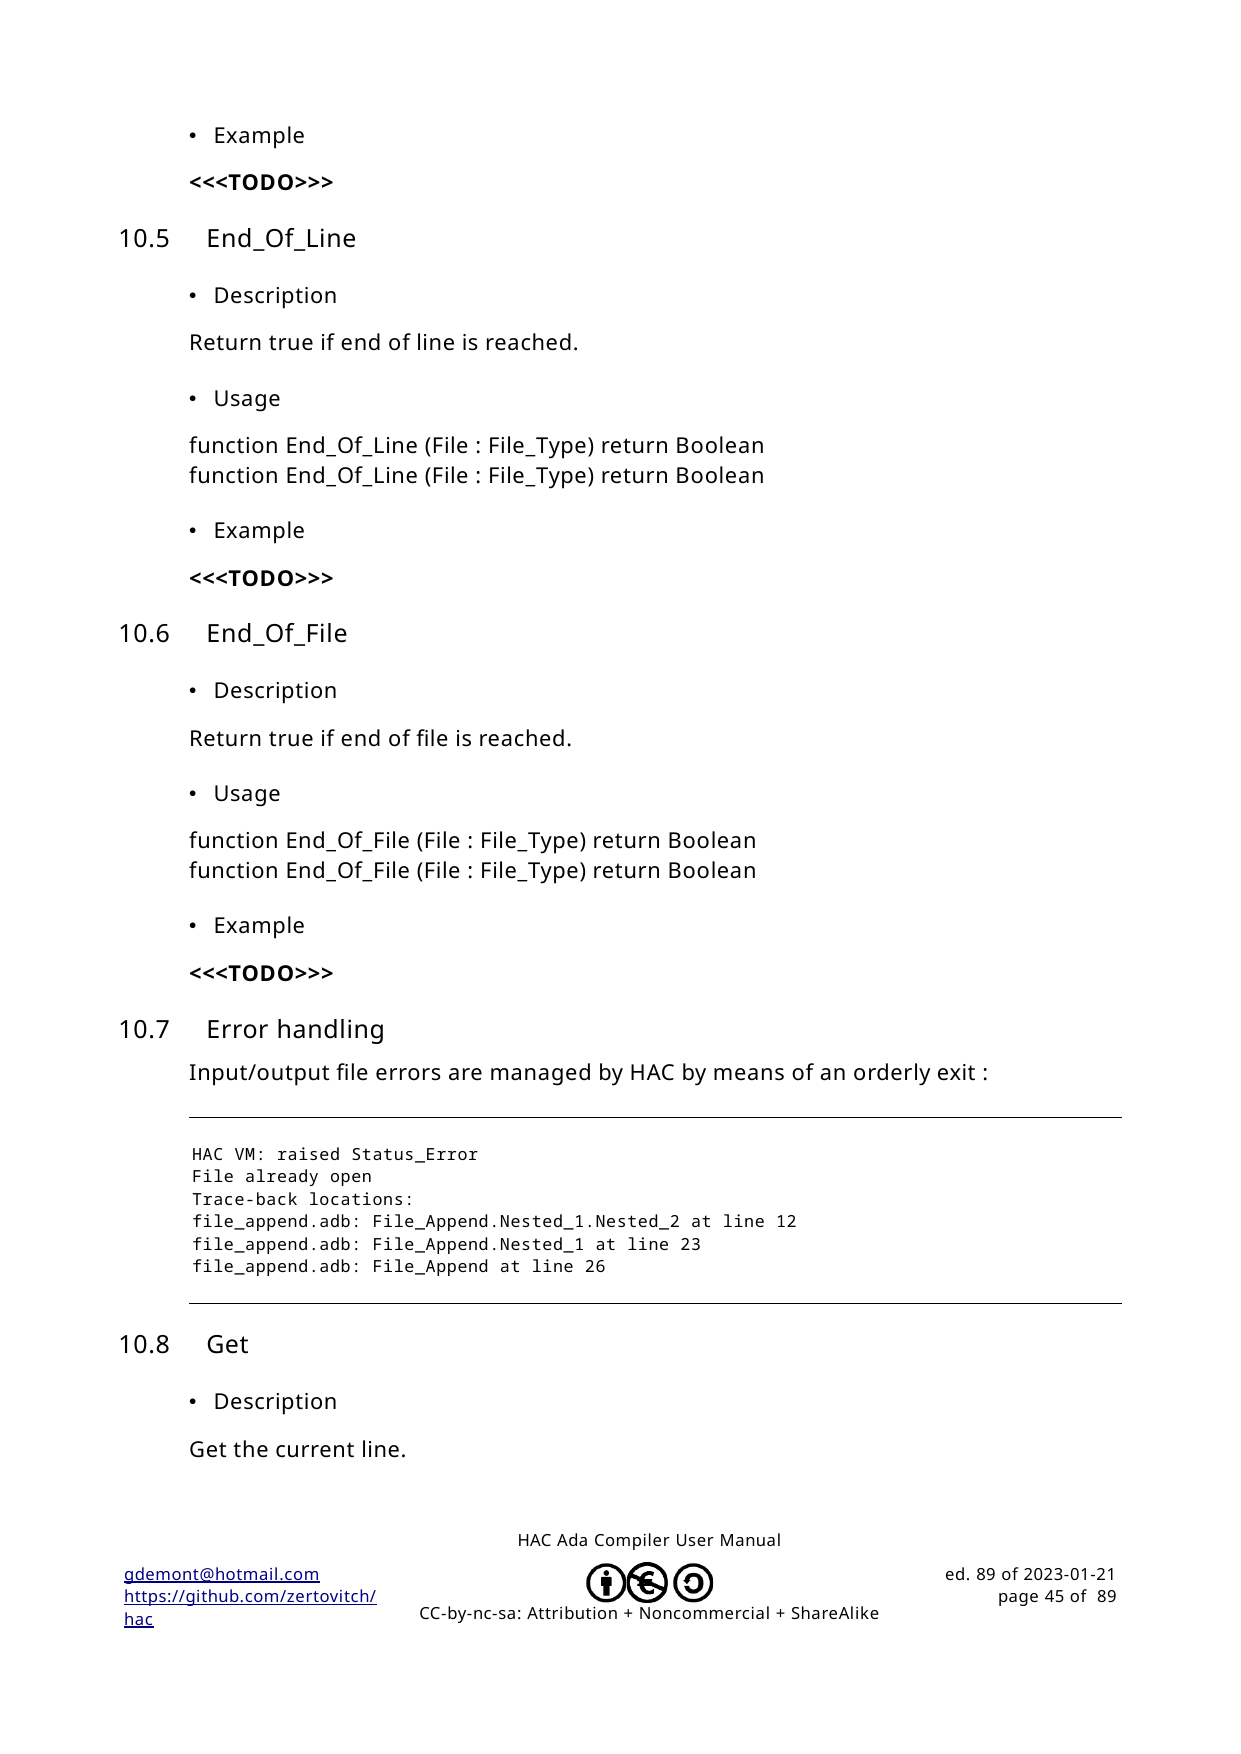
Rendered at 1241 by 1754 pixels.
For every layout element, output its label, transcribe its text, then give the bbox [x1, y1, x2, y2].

subtitle Example [189, 909, 1122, 940]
text <<<TODO>>> [189, 562, 1122, 592]
text Return true if end of file is reached. [189, 723, 1122, 753]
text <<<TODO>>> [189, 958, 1122, 988]
subtitle Description [189, 674, 1122, 705]
subtitle End_Of_File [118, 616, 1122, 650]
text Get the current line. [189, 1433, 1122, 1463]
subtitle Usage [189, 381, 1122, 412]
text Return true if end of line is reached. [189, 327, 1122, 357]
subtitle Error handling [118, 1012, 1122, 1046]
subtitle Example [189, 118, 1122, 149]
subtitle Description [189, 278, 1122, 309]
picture [672, 1562, 714, 1603]
subtitle Description [189, 1384, 1122, 1416]
text function End_Of_File (File : File_Type) return Boolean [189, 855, 1122, 885]
subtitle End_Of_Line [118, 221, 1122, 255]
subtitle Example [189, 513, 1122, 545]
text function End_Of_Line (File : File_Type) return Boolean [189, 460, 1122, 490]
list HAC VM: raised Status_Error File already open Trace-back locations: file_append.adb: File_Append.Nested_1.Nested_2 at line 12 file_append.adb: File_Append.Nested_1 at line 23 file_append.adb: File_Append at line 26 [189, 1118, 1122, 1303]
subtitle Get [118, 1327, 1122, 1361]
text function End_Of_Line (File : File_Type) return Boolean [189, 430, 1122, 460]
picture [585, 1562, 668, 1603]
text Input/output file errors are managed by HAC by means of an orderly exit : [189, 1057, 1122, 1087]
text <<<TODO>>> [189, 167, 1122, 197]
text function End_Of_File (File : File_Type) return Boolean [189, 825, 1122, 855]
subtitle Usage [189, 776, 1122, 808]
